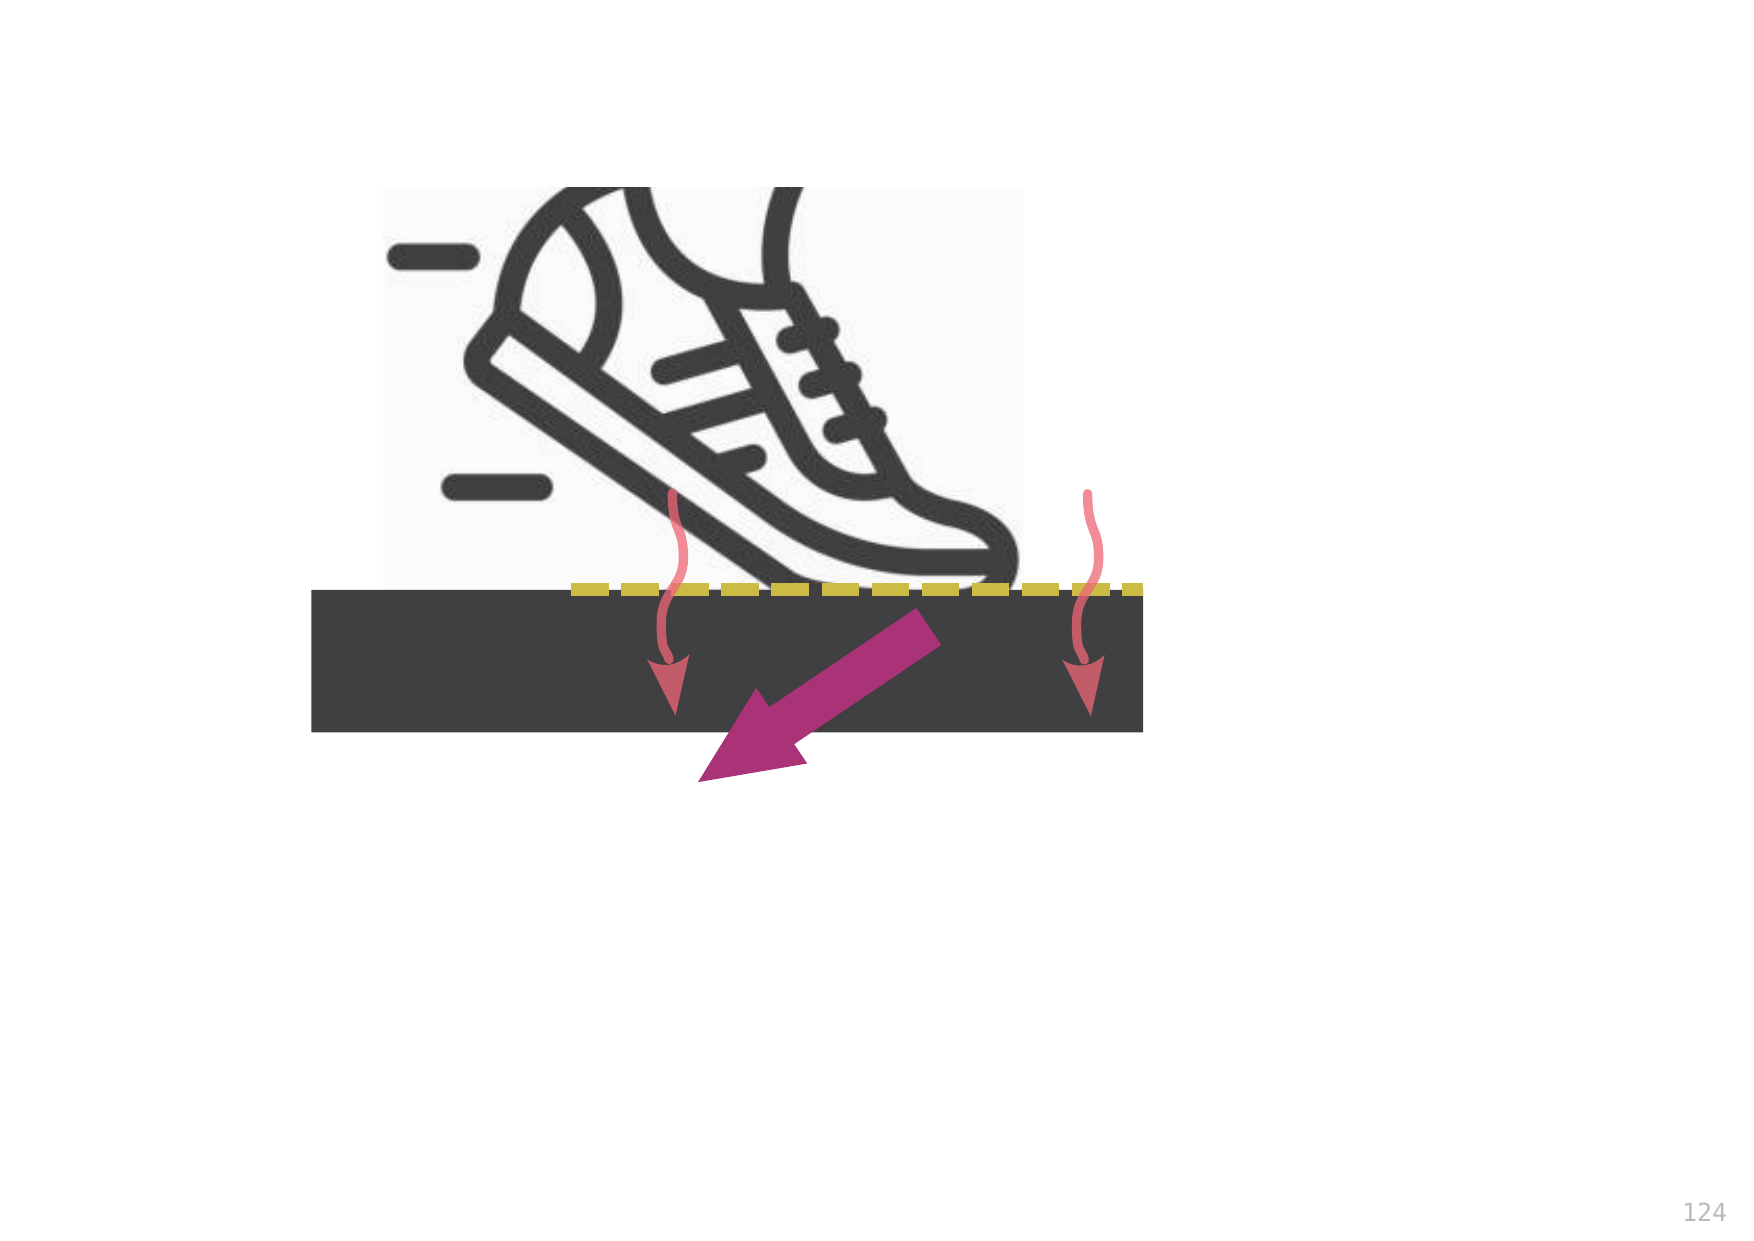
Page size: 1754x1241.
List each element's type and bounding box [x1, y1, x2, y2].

text_box [311, 589, 1144, 783]
picture [383, 187, 1024, 589]
